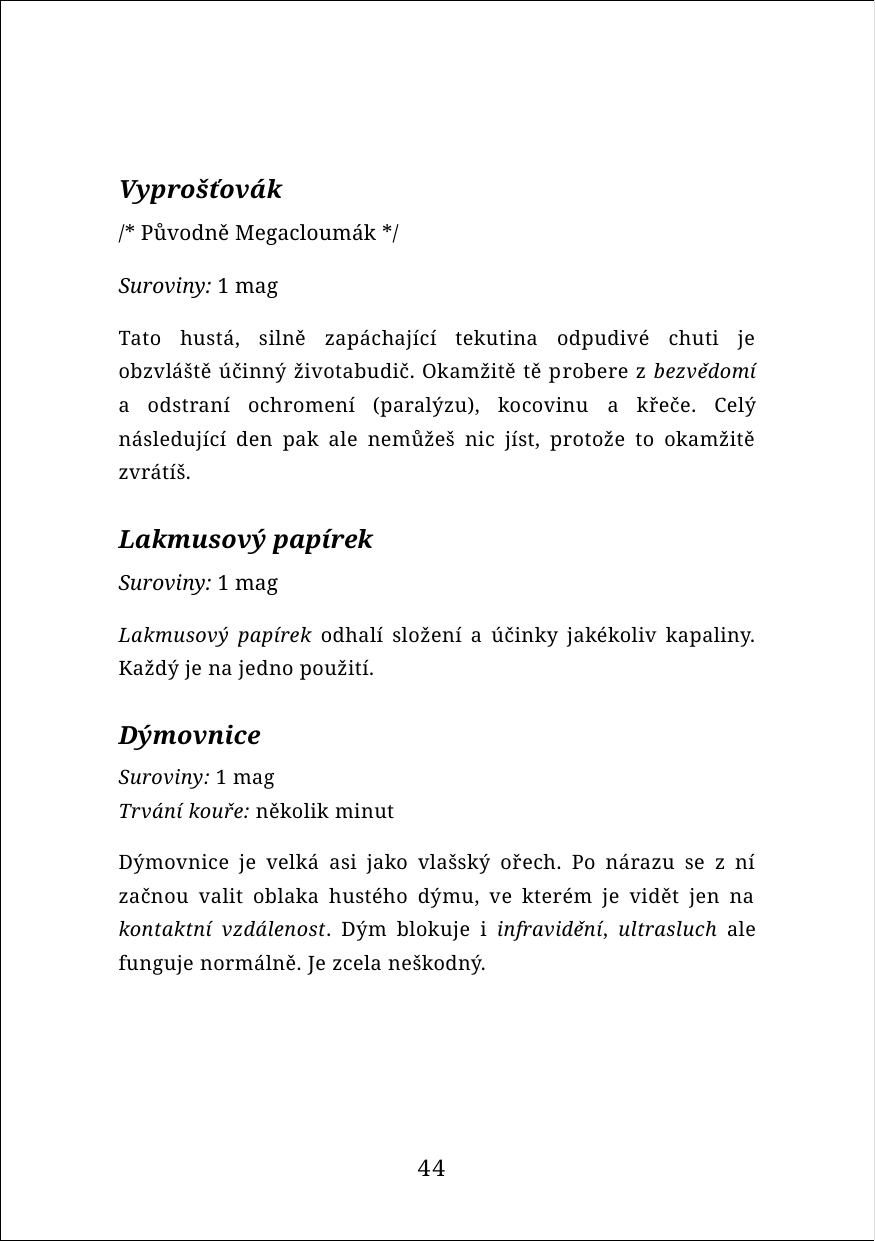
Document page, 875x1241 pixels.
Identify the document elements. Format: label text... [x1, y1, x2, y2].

text /* Původně Megacloumák */ [118, 218, 756, 246]
text Suroviny: 1 mag Trvání kouře: několik minut [118, 763, 756, 824]
subtitle Vyprošťovák [118, 172, 756, 206]
subtitle Dýmovnice [118, 718, 756, 752]
text Suroviny: 1 mag [118, 271, 756, 299]
text Tato hustá, silně zapáchající tekutina odpudivé chuti je obzvláště účinný životabudič. Okamžitě tě probere z bezvědomí a odstraní ochromení (paralýzu), kocovinu a křeče. Celý následující den pak ale nemůžeš nic jíst, protože to okamžitě zvrátíš. [118, 324, 756, 486]
text Lakmusový papírek odhalí složení a účinky jakékoliv kapaliny. Každý je na jedno použití. [118, 621, 756, 681]
text Suroviny: 1 mag [118, 568, 756, 596]
text Dýmovnice je velká asi jako vlašský ořech. Po nárazu se z ní začnou valit oblaka hustého dýmu, ve kterém je vidět jen na kontaktní vzdálenost. Dým blokuje i infravidění, ultrasluch ale funguje normálně. Je zcela neškodný. [118, 848, 756, 976]
subtitle Lakmusový papírek [118, 522, 756, 556]
